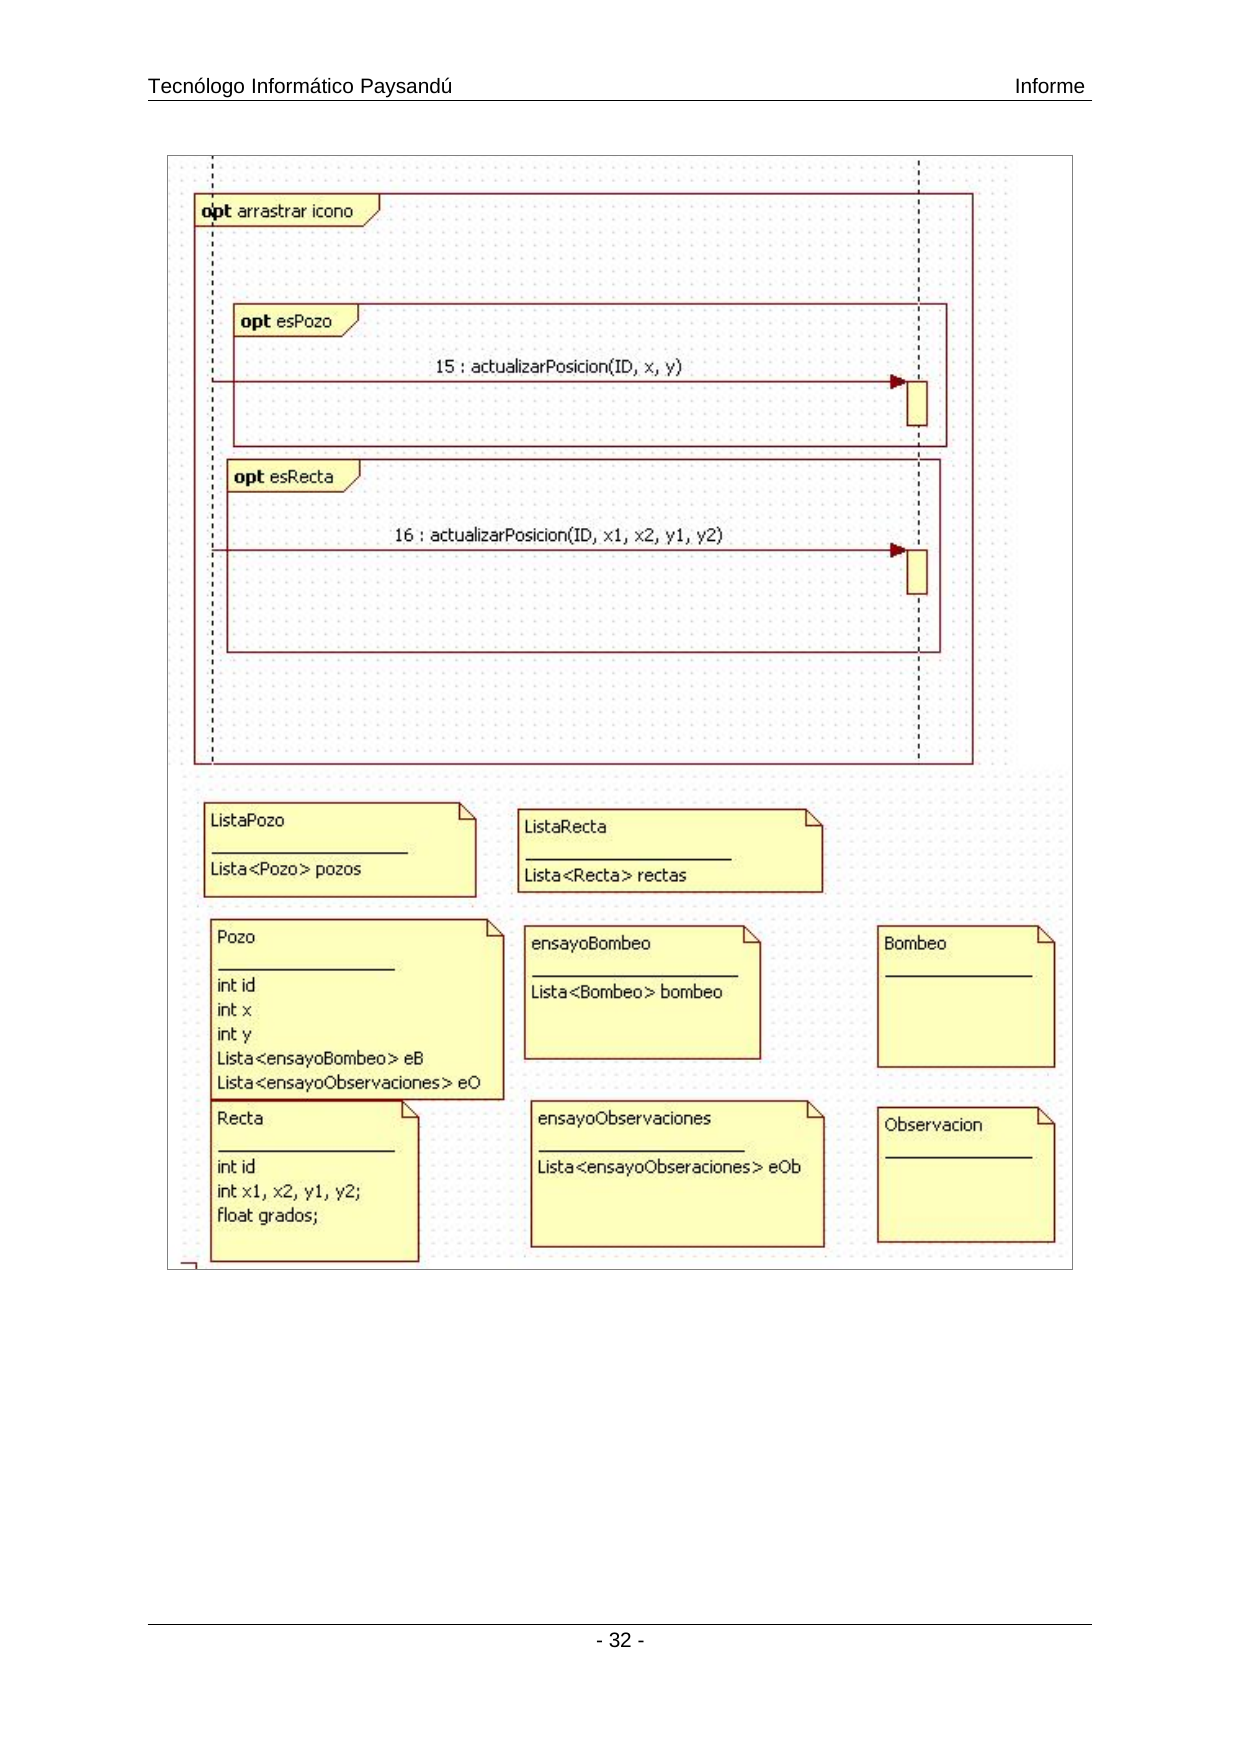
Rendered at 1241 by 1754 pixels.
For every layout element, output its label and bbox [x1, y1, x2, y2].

picture [168, 156, 1072, 1269]
